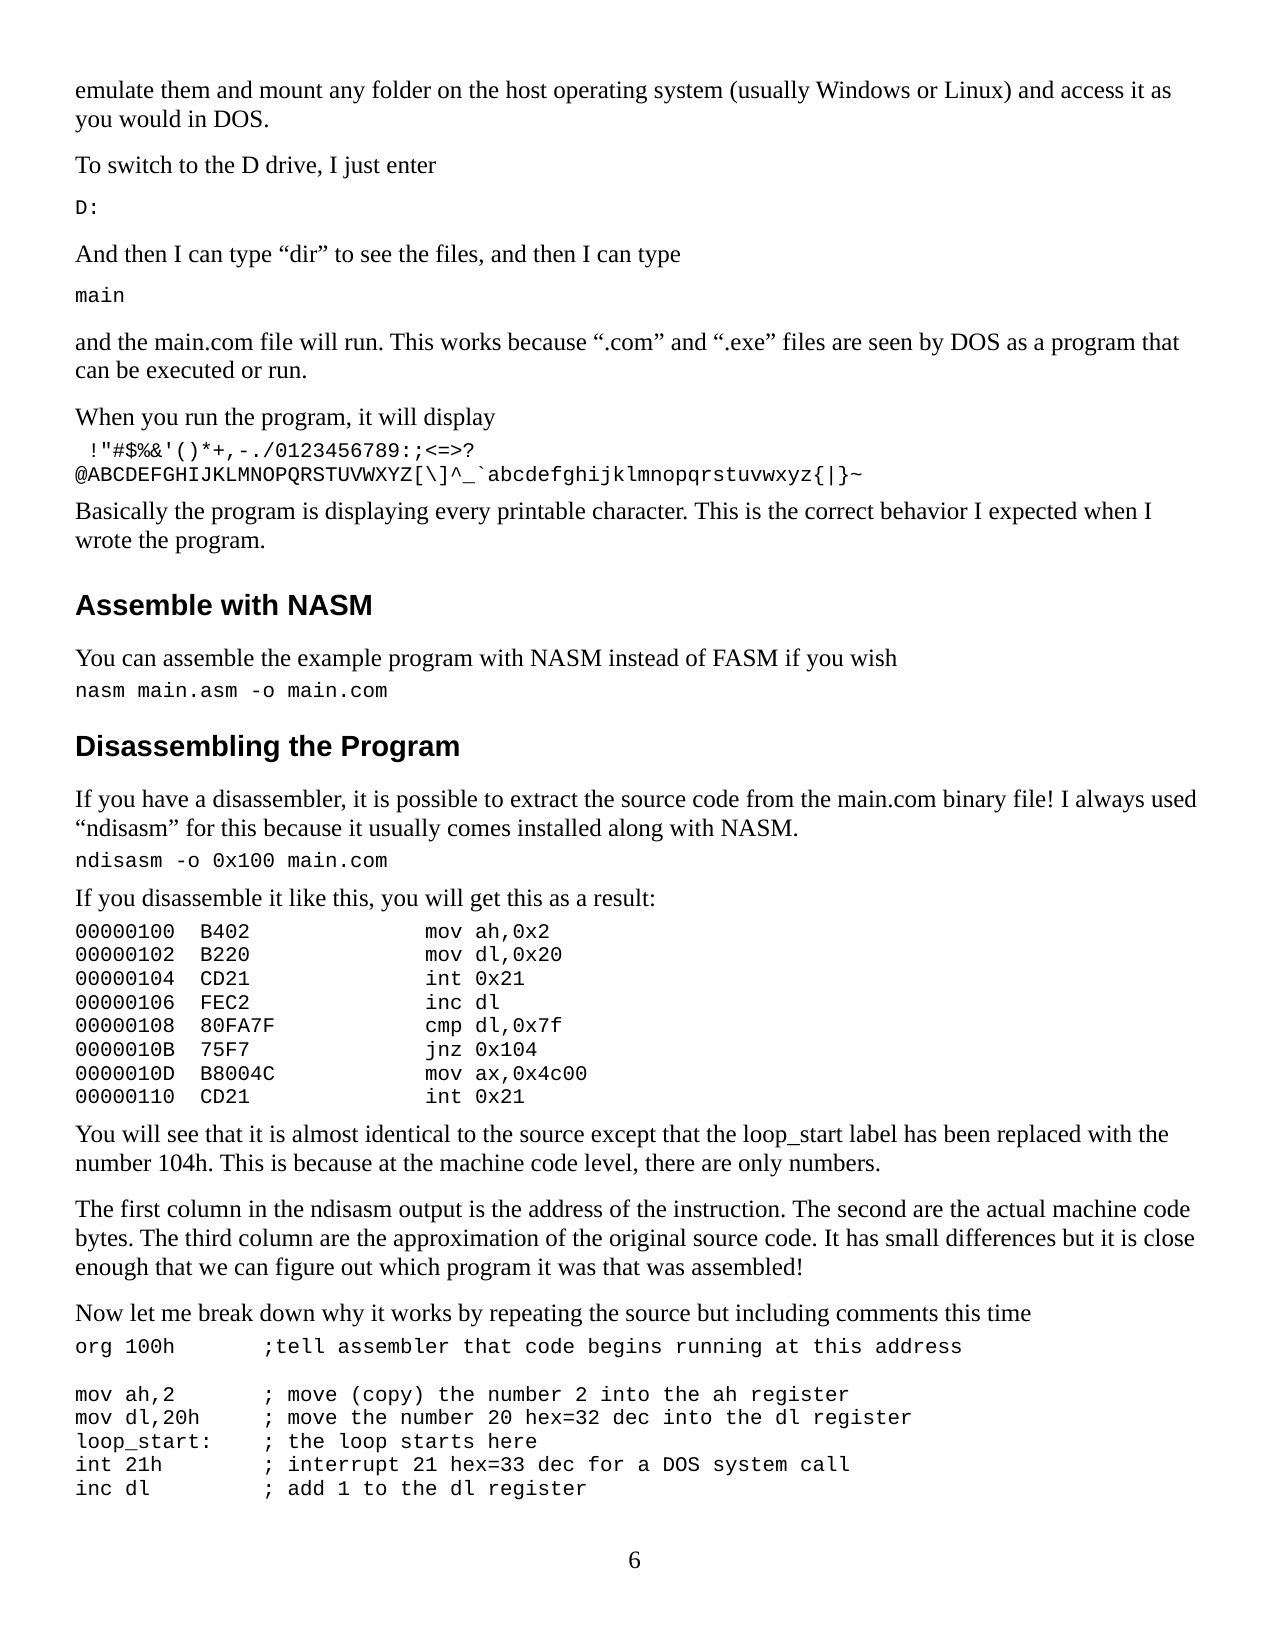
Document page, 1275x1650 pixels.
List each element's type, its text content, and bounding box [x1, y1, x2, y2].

text 00000106 FEC2 inc dl [75, 992, 1200, 1015]
text !"#$%&'()*+,-./0123456789:;<=>?@ABCDEFGHIJKLMNOPQRSTUVWXYZ[\]^_`abcdefghijklmnopqrstuvwxyz{|}~ [75, 440, 1200, 487]
text emulate them and mount any folder on the host operating system (usually Windows or Linux) and access it as you would in DOS. [75, 75, 1200, 132]
text org 100h ;tell assembler that code begins running at this address [75, 1336, 1200, 1360]
text inc dl ; add 1 to the dl register [75, 1478, 1200, 1502]
text mov dl,20h ; move the number 20 hex=32 dec into the dl register [75, 1407, 1200, 1431]
text To switch to the D drive, I just enter [75, 150, 1200, 179]
text You will see that it is almost identical to the source except that the loop_start label has been replaced with the number 104h. This is because at the machine code level, there are only numbers. [75, 1119, 1200, 1176]
text 0000010B 75F7 jnz 0x104 [75, 1039, 1200, 1063]
text Basically the program is displaying every printable character. This is the correct behavior I expected when I wrote the program. [75, 496, 1200, 554]
text 00000100 B402 mov ah,0x2 [75, 921, 1200, 944]
text int 21h ; interrupt 21 hex=33 dec for a DOS system call [75, 1454, 1200, 1478]
text 00000110 CD21 int 0x21 [75, 1086, 1200, 1110]
subtitle Assemble with NASM [75, 588, 1200, 621]
text and the main.com file will run. This works because “.com” and “.exe” files are seen by DOS as a program that can be executed or run. [75, 327, 1200, 384]
text You can assemble the example program with NASM instead of FASM if you wish [75, 643, 1200, 671]
text D: [75, 197, 1200, 221]
text When you run the program, it will display [75, 402, 1200, 431]
text mov ah,2 ; move (copy) the number 2 into the ah register [75, 1383, 1200, 1407]
text If you disassemble it like this, you will get this as a result: [75, 883, 1200, 912]
text The first column in the ndisasm output is the address of the instruction. The second are the actual machine code bytes. The third column are the approximation of the original source code. It has small differences but it is close enough that we can figure out which program it was that was assembled! [75, 1194, 1200, 1281]
text 00000104 CD21 int 0x21 [75, 968, 1200, 992]
subtitle Disassembling the Program [75, 729, 1200, 763]
text And then I can type “dir” to see the files, and then I can type [75, 239, 1200, 267]
text ndisasm -o 0x100 main.com [75, 851, 1200, 874]
text 0000010D B8004C mov ax,0x4c00 [75, 1063, 1200, 1086]
text 00000108 80FA7F cmp dl,0x7f [75, 1015, 1200, 1039]
text Now let me break down why it works by repeating the source but including comments this time [75, 1298, 1200, 1327]
text main [75, 285, 1200, 309]
text loop_start: ; the loop starts here [75, 1431, 1200, 1454]
text 00000102 B220 mov dl,0x20 [75, 944, 1200, 968]
text nasm main.asm -o main.com [75, 680, 1200, 704]
text If you have a disassembler, it is possible to extract the source code from the main.com binary file! I always used “ndisasm” for this because it usually comes installed along with NASM. [75, 784, 1200, 842]
